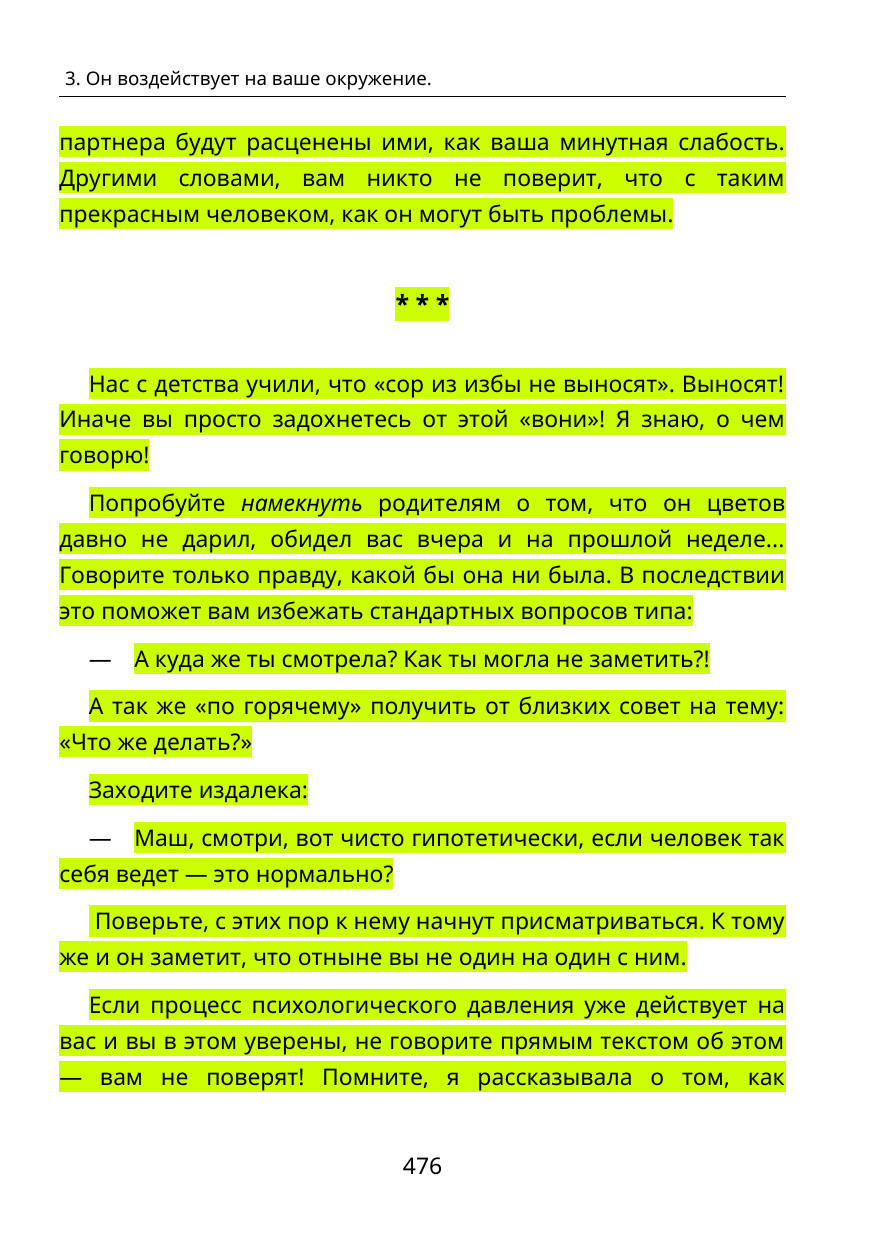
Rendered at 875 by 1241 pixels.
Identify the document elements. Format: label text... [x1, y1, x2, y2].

text А так же «по горячему» получить от близких совет на тему: «Что же делать?» [59, 690, 786, 757]
subtitle * * * [59, 287, 786, 321]
text Если процесс психологического давления уже действует на вас и вы в этом уверены, не говорите прямым текстом об этом — вам не поверят! Помните, я рассказывала о том, как [59, 989, 786, 1092]
text партнера будут расценены ими, как ваша минутная слабость. Другими словами, вам никто не поверит, что с таким прекрасным человеком, как он могут быть проблемы. [59, 126, 786, 229]
text Заходите издалека: [59, 774, 786, 805]
list А куда же ты смотрела? Как ты могла не заметить?! [59, 643, 786, 674]
text Поверьте, с этих пор к нему начнут присматриваться. К тому же и он заметит, что отныне вы не один на один с ним. [59, 905, 786, 972]
list Маш, смотри, вот чисто гипотетически, если человек так себя ведет — это нормально? [59, 822, 786, 889]
text Попробуйте намекнуть родителям о том, что он цветов давно не дарил, обидел вас вчера и на прошлой неделе... Говорите только правду, какой бы она ни была. В последствии это поможет вам избежать стандартных вопросов типа: [59, 487, 786, 626]
text Нас с детства учили, что «сор из избы не выносят». Выносят! Иначе вы просто задохнетесь от этой «вони»! Я знаю, о чем говорю! [59, 367, 786, 471]
